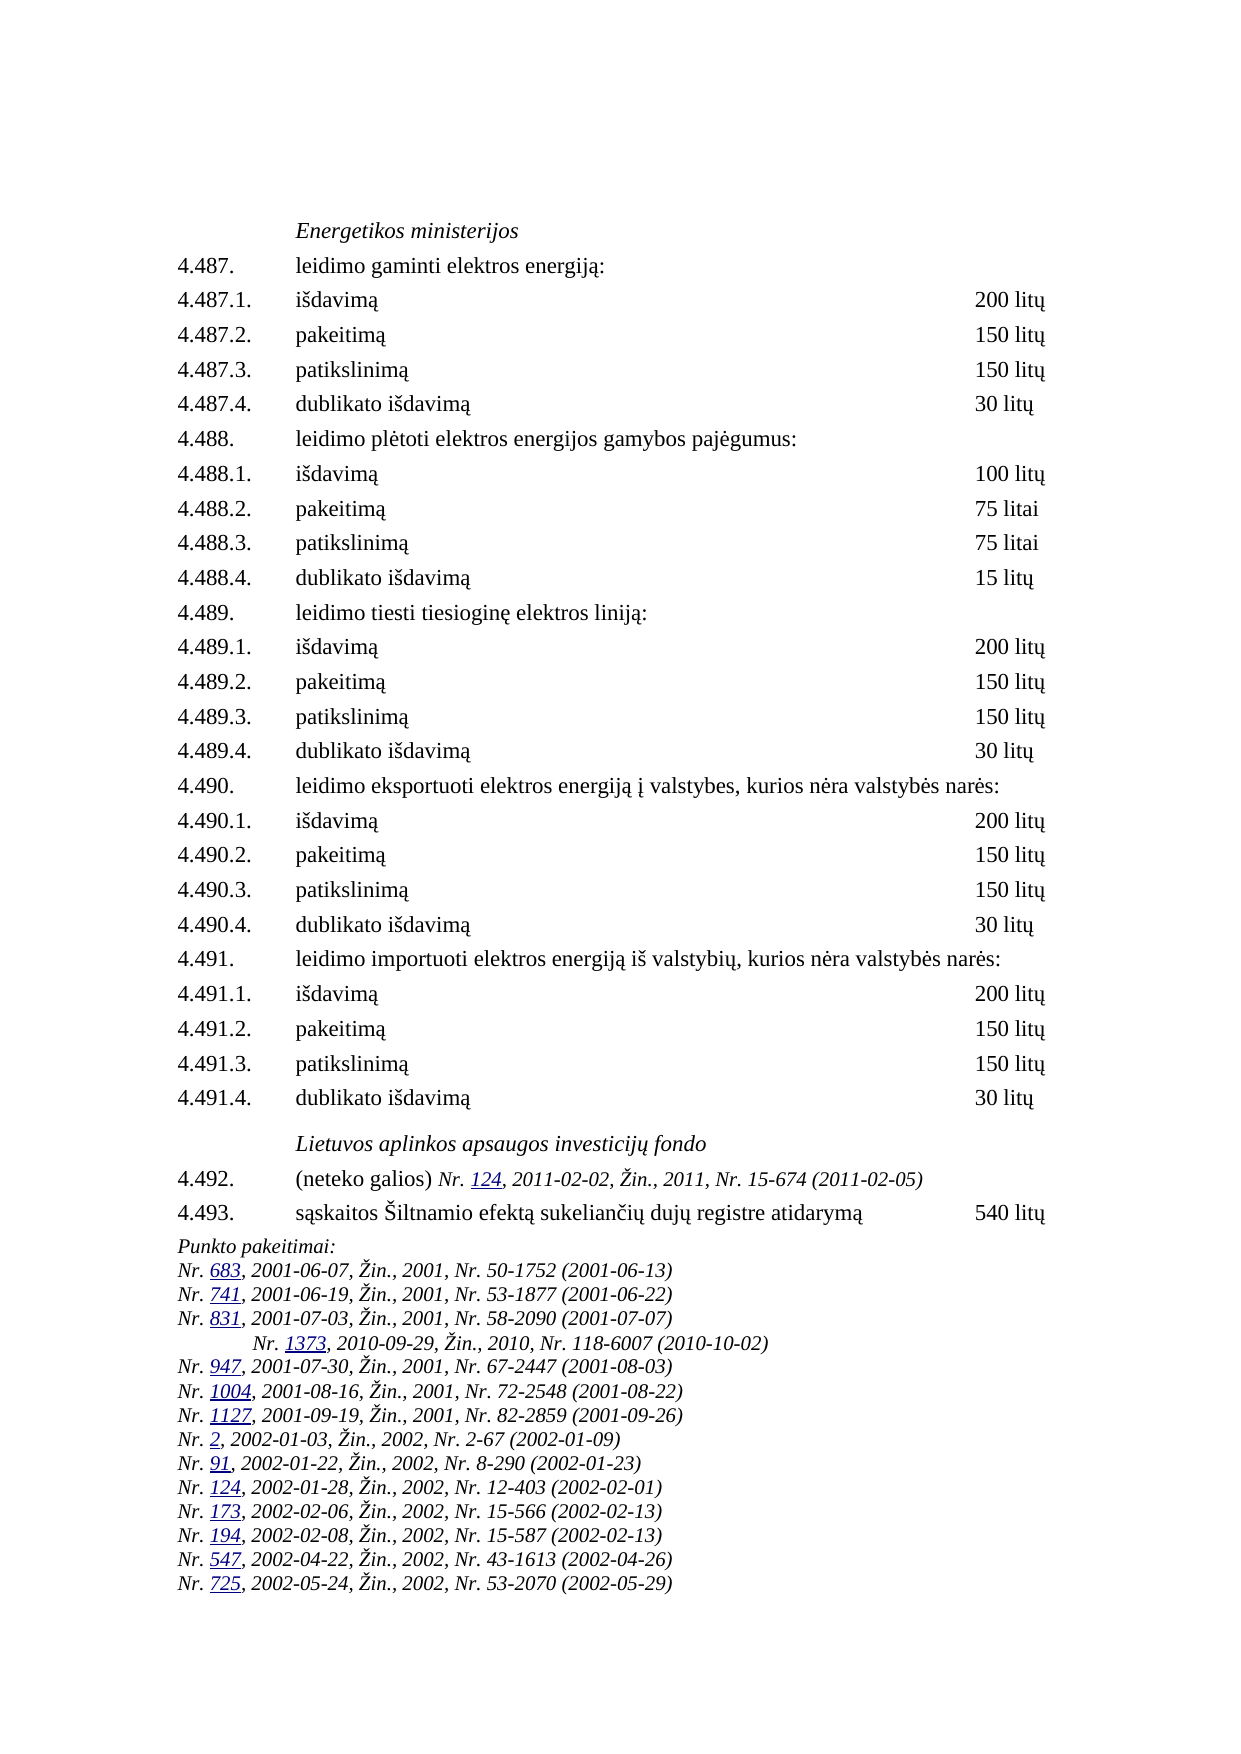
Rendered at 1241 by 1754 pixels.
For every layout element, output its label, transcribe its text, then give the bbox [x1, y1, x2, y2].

text 4.490.4. dublikato išdavimą 30 litų [177, 911, 1122, 937]
text 4.490.2. pakeitimą 150 litų [177, 841, 1122, 868]
text Nr. 1127, 2001-09-19, Žin., 2001, Nr. 82-2859 (2001-09-26) [177, 1403, 1122, 1427]
text Nr. 725, 2002-05-24, Žin., 2002, Nr. 53-2070 (2002-05-29) [177, 1571, 1122, 1595]
text 4.488. leidimo plėtoti elektros energijos gamybos pajėgumus: [177, 425, 1122, 452]
text 4.489.3. patikslinimą 150 litų [177, 703, 1122, 729]
text Energetikos ministerijos [177, 217, 1122, 243]
text 4.488.2. pakeitimą 75 litai [177, 494, 1122, 521]
text 4.490. leidimo eksportuoti elektros energiją į valstybes, kurios nėra valstybės narės: [177, 772, 1122, 798]
text Nr. 683, 2001-06-07, Žin., 2001, Nr. 50-1752 (2001-06-13) [177, 1258, 1122, 1282]
text Nr. 741, 2001-06-19, Žin., 2001, Nr. 53-1877 (2001-06-22) [177, 1282, 1122, 1306]
text 4.492. (neteko galios) Nr. 124, 2011-02-02, Žin., 2011, Nr. 15-674 (2011-02-05) [177, 1165, 930, 1191]
text 4.487.2. pakeitimą 150 litų [177, 321, 1122, 347]
text Punkto pakeitimai: [177, 1234, 1122, 1258]
text Nr. 91, 2002-01-22, Žin., 2002, Nr. 8-290 (2002-01-23) [177, 1451, 1122, 1475]
text 4.487.4. dublikato išdavimą 30 litų [177, 391, 1122, 417]
text Nr. 173, 2002-02-06, Žin., 2002, Nr. 15-566 (2002-02-13) [177, 1499, 1122, 1523]
text Nr. 194, 2002-02-08, Žin., 2002, Nr. 15-587 (2002-02-13) [177, 1523, 1122, 1547]
text 4.491. leidimo importuoti elektros energiją iš valstybių, kurios nėra valstybės narės: [177, 946, 1122, 972]
text Nr. 547, 2002-04-22, Žin., 2002, Nr. 43-1613 (2002-04-26) [177, 1547, 1122, 1571]
text 4.489.4. dublikato išdavimą 30 litų [177, 737, 1122, 764]
text Nr. 1373, 2010-09-29, Žin., 2010, Nr. 118-6007 (2010-10-02) [252, 1330, 1122, 1354]
text 4.493. sąskaitos Šiltnamio efektą sukeliančių dujų registre atidarymą 540 litų [177, 1199, 1122, 1226]
text 4.488.1. išdavimą 100 litų [177, 460, 1122, 486]
text 4.487.3. patikslinimą 150 litų [177, 356, 1122, 382]
text 4.489.2. pakeitimą 150 litų [177, 668, 1122, 694]
text Nr. 2, 2002-01-03, Žin., 2002, Nr. 2-67 (2002-01-09) [177, 1427, 1122, 1451]
text Nr. 947, 2001-07-30, Žin., 2001, Nr. 67-2447 (2001-08-03) [177, 1354, 1122, 1378]
text Nr. 1004, 2001-08-16, Žin., 2001, Nr. 72-2548 (2001-08-22) [177, 1378, 1122, 1403]
text 4.488.3. patikslinimą 75 litai [177, 529, 1122, 556]
text 4.490.1. išdavimą 200 litų [177, 807, 1122, 833]
text 4.489.1. išdavimą 200 litų [177, 633, 1122, 660]
text 4.487.1. išdavimą 200 litų [177, 286, 1122, 313]
text 4.491.4. dublikato išdavimą 30 litų [177, 1084, 1122, 1111]
text 4.491.2. pakeitimą 150 litų [177, 1015, 1122, 1041]
text 4.489. leidimo tiesti tiesioginę elektros liniją: [177, 599, 1122, 625]
text Lietuvos aplinkos apsaugos investicijų fondo [177, 1119, 1122, 1156]
text 4.491.3. patikslinimą 150 litų [177, 1049, 1122, 1076]
text Nr. 124, 2002-01-28, Žin., 2002, Nr. 12-403 (2002-02-01) [177, 1475, 1122, 1499]
text 4.490.3. patikslinimą 150 litų [177, 876, 1122, 902]
text Nr. 831, 2001-07-03, Žin., 2001, Nr. 58-2090 (2001-07-07) [177, 1306, 1122, 1330]
text 4.488.4. dublikato išdavimą 15 litų [177, 564, 1122, 590]
text 4.491.1. išdavimą 200 litų [177, 980, 1122, 1007]
text 4.487. leidimo gaminti elektros energiją: [177, 252, 1122, 278]
